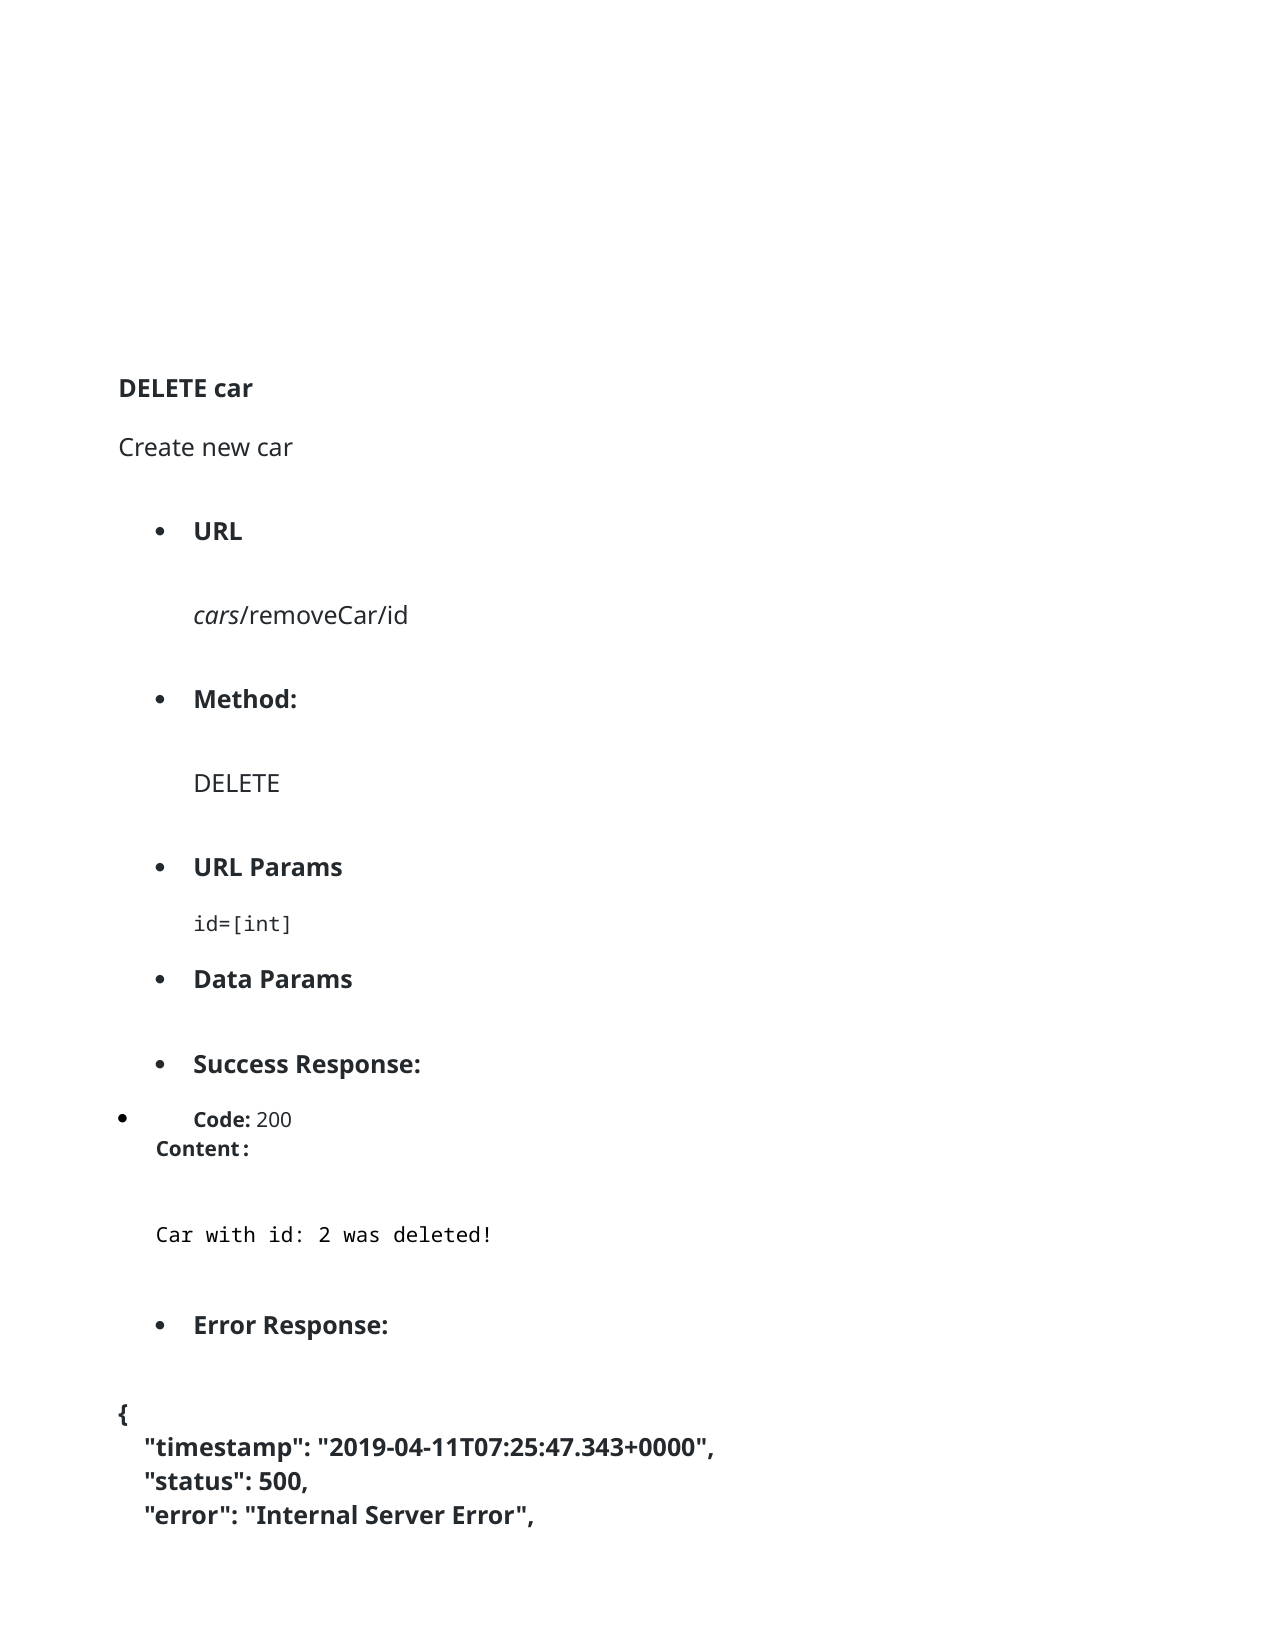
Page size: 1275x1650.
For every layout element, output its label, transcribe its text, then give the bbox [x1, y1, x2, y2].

text id=[int] [156, 909, 1157, 937]
text DELETE car [118, 370, 1157, 404]
text DELETE [193, 766, 1157, 800]
text Car with id: 2 was deleted! [156, 1221, 1157, 1249]
text cars/removeCar/id [193, 597, 1157, 632]
list URL [156, 513, 1157, 547]
list Method: [156, 682, 1157, 716]
list URL Params [156, 850, 1157, 884]
list Error Response: [156, 1307, 1157, 1341]
list Data Params [156, 962, 1157, 996]
text Create new car [118, 429, 1157, 463]
list Success Response: [156, 1046, 1157, 1080]
list Code: 200 Content: [118, 1105, 1157, 1162]
text { "timestamp": "2019-04-11T07:25:47.343+0000", "status": 500, "error": "Internal Server Error", [118, 1396, 1157, 1532]
